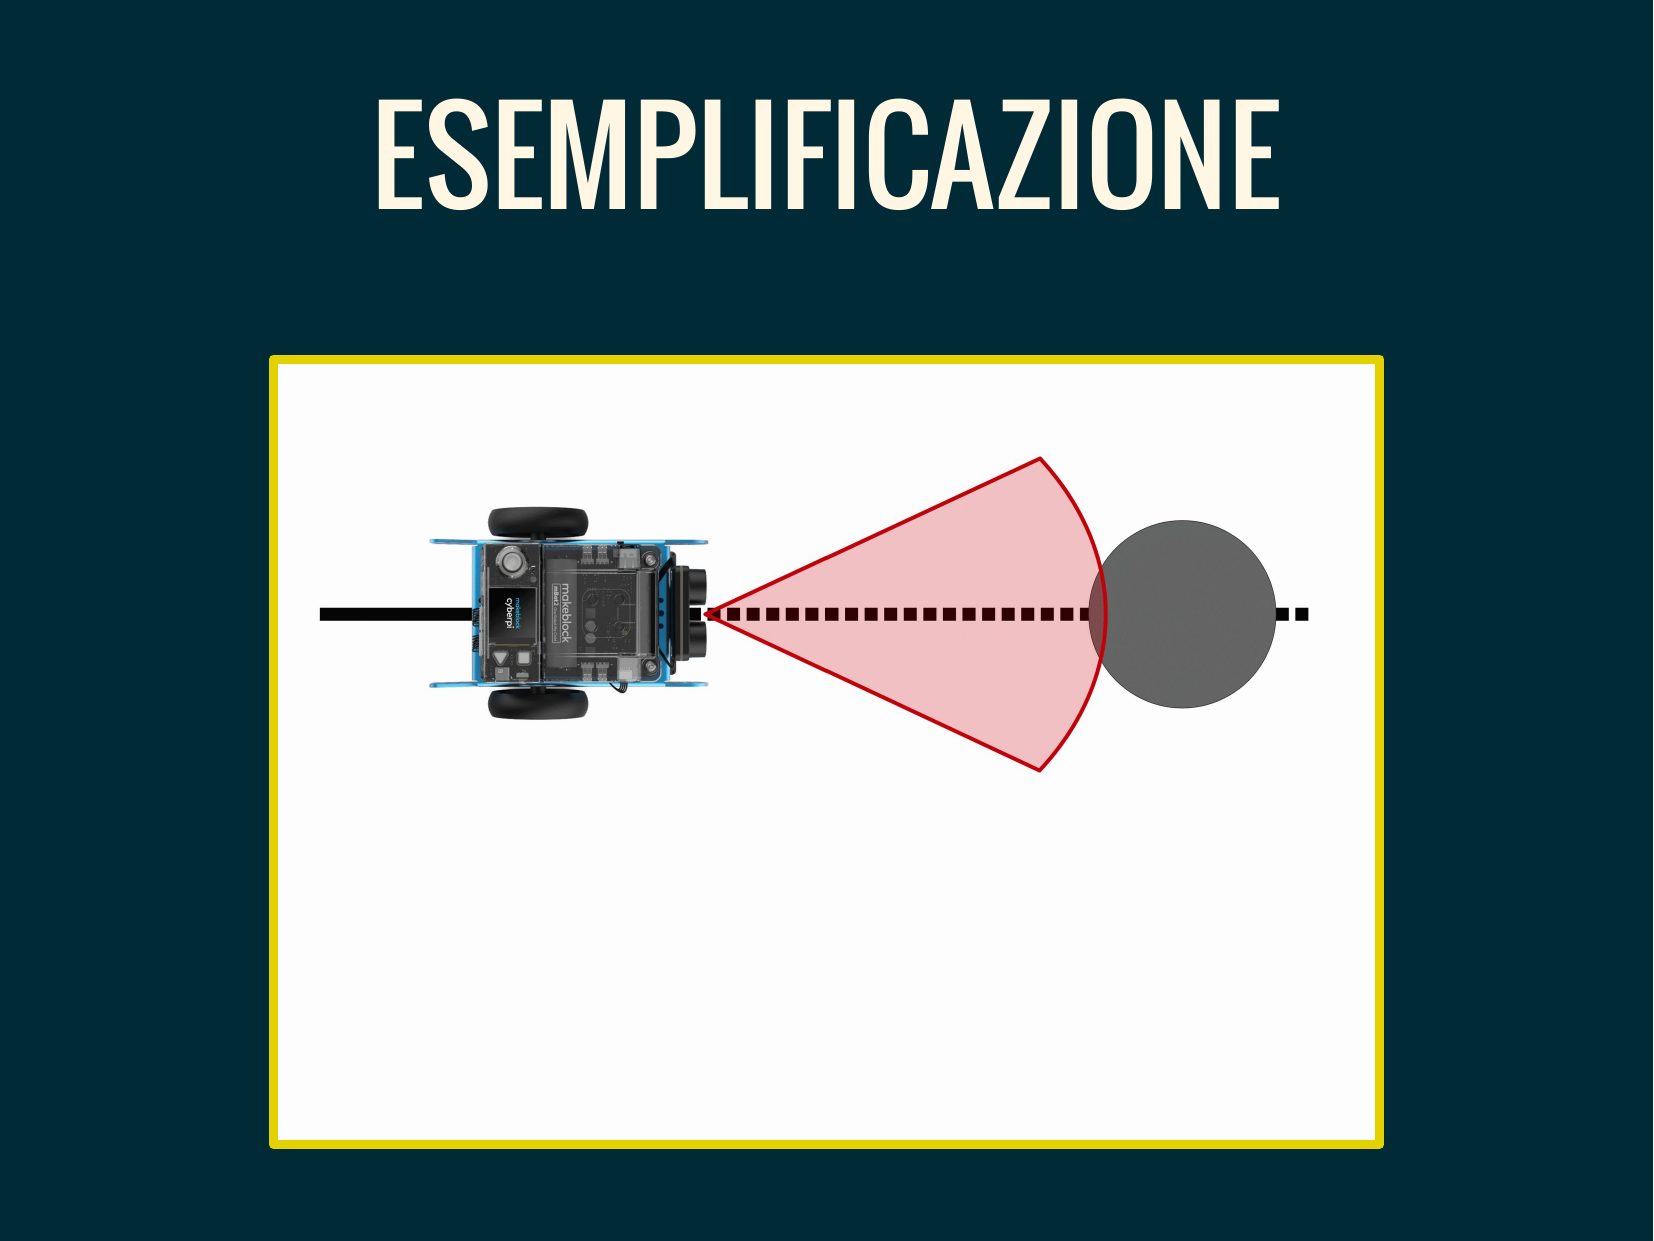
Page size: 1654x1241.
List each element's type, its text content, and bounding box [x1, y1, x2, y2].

title Esemplificazione [82, 49, 1571, 257]
picture [277, 363, 1376, 1140]
